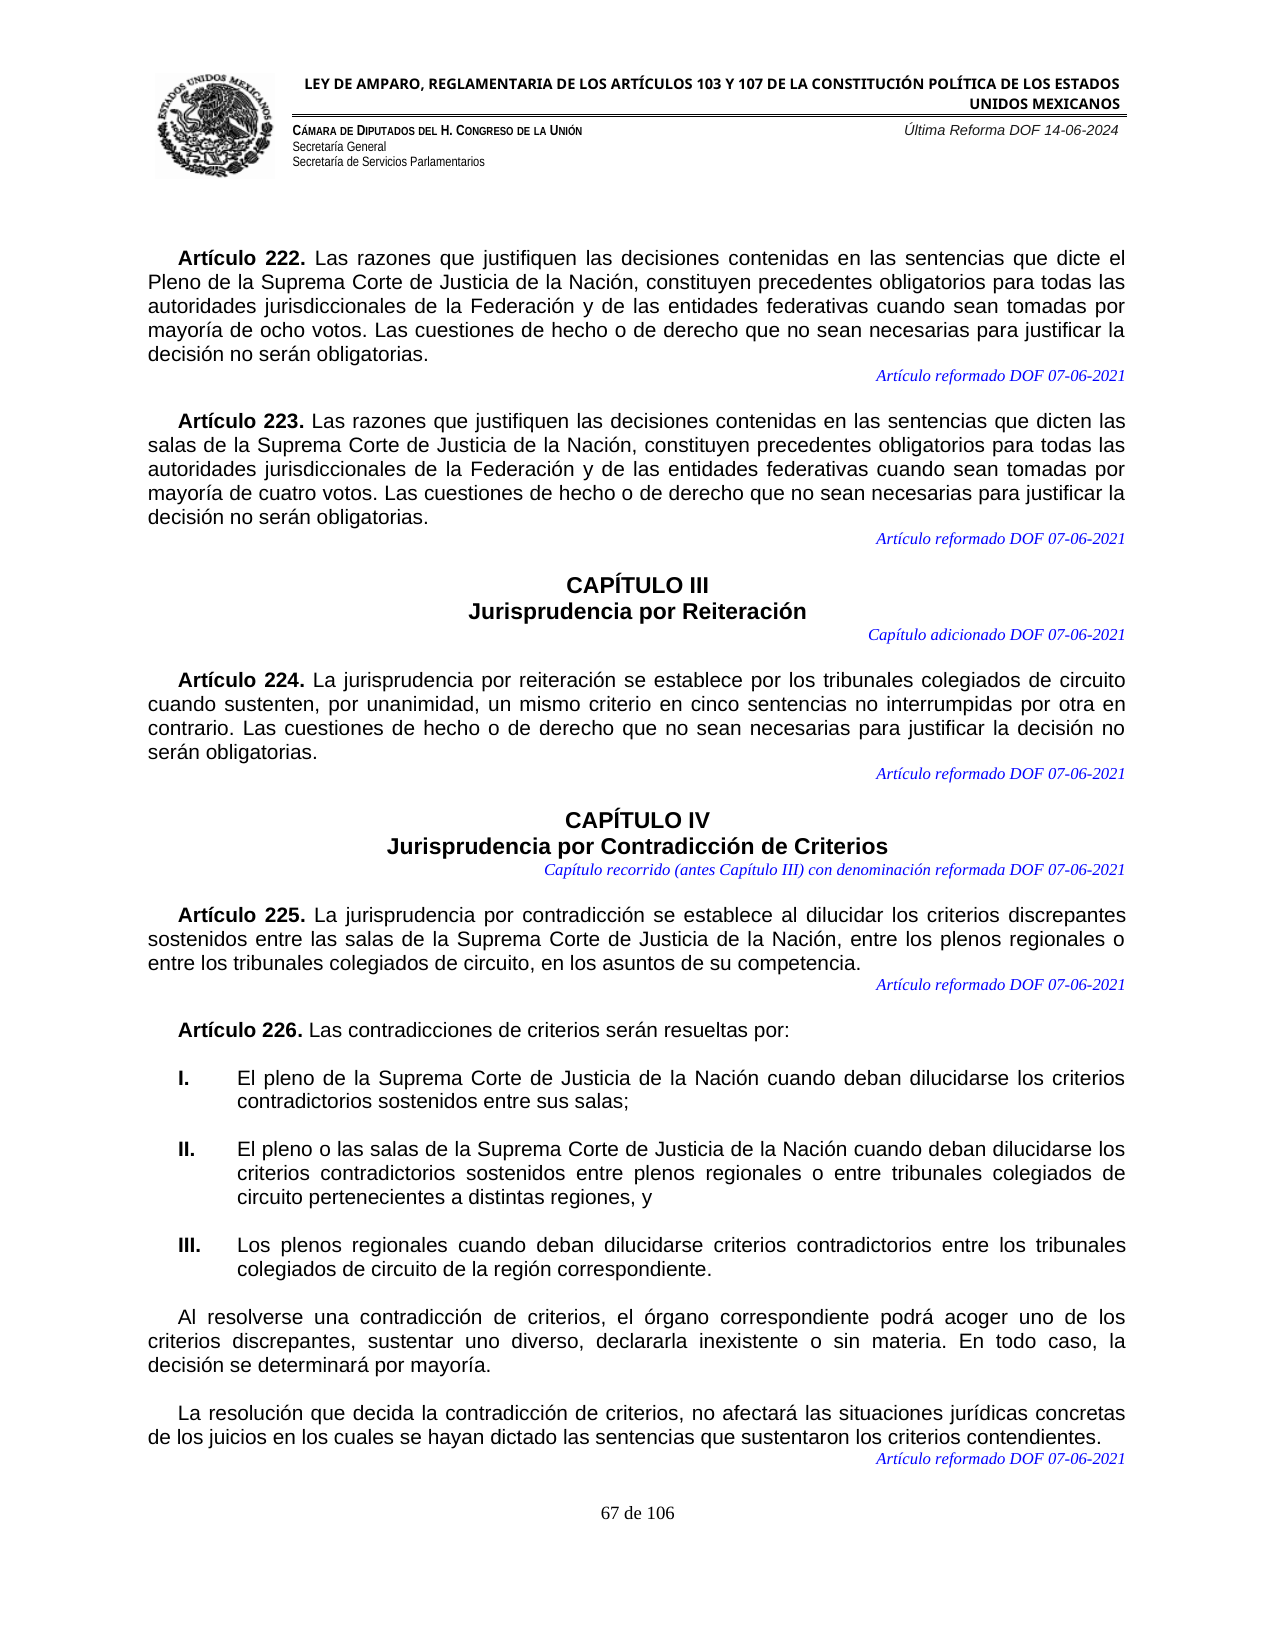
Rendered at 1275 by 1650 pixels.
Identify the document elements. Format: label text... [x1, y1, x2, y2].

text Artículo reformado DOF 07-06-2021 [148, 366, 1127, 385]
text CAPÍTULO IV [148, 807, 1127, 833]
text Capítulo recorrido (antes Capítulo III) con denominación reformada DOF 07-06-2021 [148, 859, 1127, 878]
text III. Los plenos regionales cuando deban dilucidarse criterios contradictorios entre los tribunales colegiados de circuito de la región correspondiente. [178, 1233, 1127, 1281]
text Artículo 224. La jurisprudencia por reiteración se establece por los tribunales colegiados de circuito cuando sustenten, por unanimidad, un mismo criterio en cinco sentencias no interrumpidas por otra en contrario. Las cuestiones de hecho o de derecho que no sean necesarias para justificar la decisión no serán obligatorias. [148, 668, 1127, 763]
text Artículo 225. La jurisprudencia por contradicción se establece al dilucidar los criterios discrepantes sostenidos entre las salas de la Suprema Corte de Justicia de la Nación, entre los plenos regionales o entre los tribunales colegiados de circuito, en los asuntos de su competencia. [148, 902, 1127, 974]
text Al resolverse una contradicción de criterios, el órgano correspondiente podrá acoger uno de los criterios discrepantes, sustentar uno diverso, declararla inexistente o sin materia. En todo caso, la decisión se determinará por mayoría. [148, 1305, 1127, 1377]
text Capítulo adicionado DOF 07-06-2021 [148, 624, 1127, 644]
text Artículo reformado DOF 07-06-2021 [148, 974, 1127, 993]
text Artículo reformado DOF 07-06-2021 [148, 763, 1127, 783]
text Jurisprudencia por Reiteración [148, 598, 1127, 624]
text Artículo reformado DOF 07-06-2021 [148, 1449, 1127, 1468]
text Artículo reformado DOF 07-06-2021 [148, 529, 1127, 548]
text La resolución que decida la contradicción de criterios, no afectará las situaciones jurídicas concretas de los juicios en los cuales se hayan dictado las sentencias que sustentaron los criterios contendientes. [148, 1401, 1127, 1449]
text II. El pleno o las salas de la Suprema Corte de Justicia de la Nación cuando deban dilucidarse los criterios contradictorios sostenidos entre plenos regionales o entre tribunales colegiados de circuito pertenecientes a distintas regiones, y [178, 1137, 1127, 1209]
text Artículo 222. Las razones que justifiquen las decisiones contenidas en las sentencias que dicte el Pleno de la Suprema Corte de Justicia de la Nación, constituyen precedentes obligatorios para todas las autoridades jurisdiccionales de la Federación y de las entidades federativas cuando sean tomadas por mayoría de ocho votos. Las cuestiones de hecho o de derecho que no sean necesarias para justificar la decisión no serán obligatorias. [148, 246, 1127, 366]
text CAPÍTULO III [148, 572, 1127, 598]
text Artículo 226. Las contradicciones de criterios serán resueltas por: [148, 1017, 1127, 1041]
text I. El pleno de la Suprema Corte de Justicia de la Nación cuando deban dilucidarse los criterios contradictorios sostenidos entre sus salas; [178, 1065, 1127, 1113]
text Artículo 223. Las razones que justifiquen las decisiones contenidas en las sentencias que dicten las salas de la Suprema Corte de Justicia de la Nación, constituyen precedentes obligatorios para todas las autoridades jurisdiccionales de la Federación y de las entidades federativas cuando sean tomadas por mayoría de cuatro votos. Las cuestiones de hecho o de derecho que no sean necesarias para justificar la decisión no serán obligatorias. [148, 409, 1127, 529]
text Jurisprudencia por Contradicción de Criterios [148, 833, 1127, 859]
